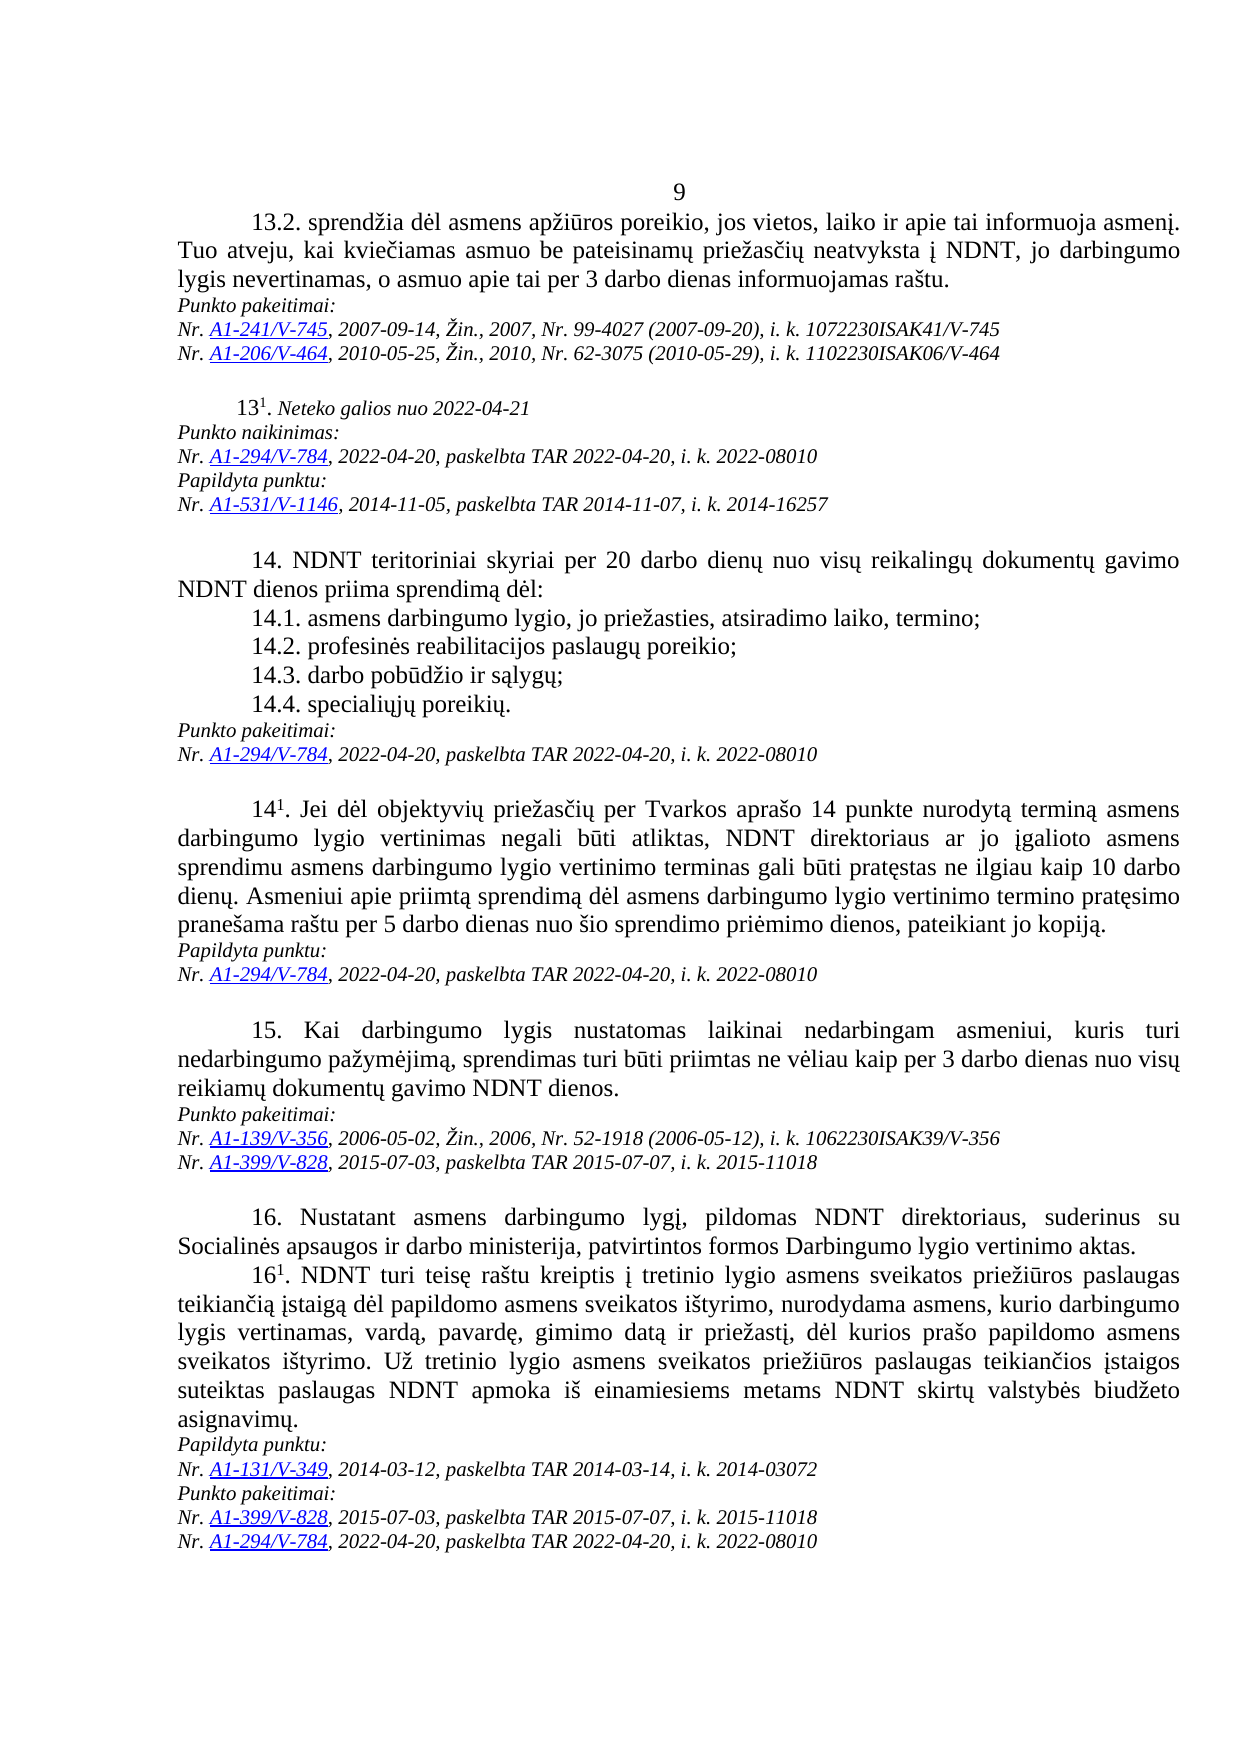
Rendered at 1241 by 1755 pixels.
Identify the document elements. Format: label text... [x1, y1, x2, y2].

text Punkto pakeitimai: [177, 1101, 1181, 1126]
text 13.2. sprendžia dėl asmens apžiūros poreikio, jos vietos, laiko ir apie tai informuoja asmenį. Tuo atveju, kai kviečiamas asmuo be pateisinamų priežasčių neatvyksta į NDNT, jo darbingumo lygis nevertinamas, o asmuo apie tai per 3 darbo dienas informuojamas raštu. [177, 207, 1181, 293]
text 14.2. profesinės reabilitacijos paslaugų poreikio; [177, 631, 1181, 660]
text Nr. A1-531/V-1146, 2014-11-05, paskelbta TAR 2014-11-07, i. k. 2014-16257 [177, 492, 1181, 516]
text 14.3. darbo pobūdžio ir sąlygų; [177, 660, 1181, 689]
text Nr. A1-139/V-356, 2006-05-02, Žin., 2006, Nr. 52-1918 (2006-05-12), i. k. 1062230ISAK39/V-356 [177, 1126, 1181, 1149]
text 16. Nustatant asmens darbingumo lygį, pildomas NDNT direktoriaus, suderinus su Socialinės apsaugos ir darbo ministerija, patvirtintos formos Darbingumo lygio vertinimo aktas. [177, 1202, 1181, 1260]
text Nr. A1-294/V-784, 2022-04-20, paskelbta TAR 2022-04-20, i. k. 2022-08010 [177, 444, 1181, 468]
text Nr. A1-294/V-784, 2022-04-20, paskelbta TAR 2022-04-20, i. k. 2022-08010 [177, 742, 1181, 766]
text Punkto pakeitimai: [177, 293, 1181, 317]
text 14. NDNT teritoriniai skyriai per 20 darbo dienų nuo visų reikalingų dokumentų gavimo NDNT dienos priima sprendimą dėl: [177, 545, 1181, 603]
text Papildyta punktu: [177, 1432, 1181, 1456]
text 141. Jei dėl objektyvių priežasčių per Tvarkos aprašo 14 punkte nurodytą terminą asmens darbingumo lygio vertinimas negali būti atliktas, NDNT direktoriaus ar jo įgalioto asmens sprendimu asmens darbingumo lygio vertinimo terminas gali būti pratęstas ne ilgiau kaip 10 darbo dienų. Asmeniui apie priimtą sprendimą dėl asmens darbingumo lygio vertinimo termino pratęsimo pranešama raštu per 5 darbo dienas nuo šio sprendimo priėmimo dienos, pateikiant jo kopiją. [177, 794, 1181, 938]
text Nr. A1-206/V-464, 2010-05-25, Žin., 2010, Nr. 62-3075 (2010-05-29), i. k. 1102230ISAK06/V-464 [177, 341, 1181, 365]
text Nr. A1-294/V-784, 2022-04-20, paskelbta TAR 2022-04-20, i. k. 2022-08010 [177, 962, 1181, 986]
text Nr. A1-399/V-828, 2015-07-03, paskelbta TAR 2015-07-07, i. k. 2015-11018 [177, 1504, 1181, 1529]
text Punkto pakeitimai: [177, 1481, 1181, 1504]
text 161. NDNT turi teisę raštu kreiptis į tretinio lygio asmens sveikatos priežiūros paslaugas teikiančią įstaigą dėl papildomo asmens sveikatos ištyrimo, nurodydama asmens, kurio darbingumo lygis vertinamas, vardą, pavardę, gimimo datą ir priežastį, dėl kurios prašo papildomo asmens sveikatos ištyrimo. Už tretinio lygio asmens sveikatos priežiūros paslaugas teikiančios įstaigos suteiktas paslaugas NDNT apmoka iš einamiesiems metams NDNT skirtų valstybės biudžeto asignavimų. [177, 1260, 1181, 1432]
text Punkto naikinimas: [177, 420, 1181, 444]
text Papildyta punktu: [177, 468, 1181, 492]
text 14.4. specialiųjų poreikių. [177, 689, 1181, 718]
text Nr. A1-241/V-745, 2007-09-14, Žin., 2007, Nr. 99-4027 (2007-09-20), i. k. 1072230ISAK41/V-745 [177, 317, 1181, 341]
text Punkto pakeitimai: [177, 718, 1181, 742]
text Nr. A1-131/V-349, 2014-03-12, paskelbta TAR 2014-03-14, i. k. 2014-03072 [177, 1456, 1181, 1481]
text 14.1. asmens darbingumo lygio, jo priežasties, atsiradimo laiko, termino; [177, 603, 1181, 631]
text 15. Kai darbingumo lygis nustatomas laikinai nedarbingam asmeniui, kuris turi nedarbingumo pažymėjimą, sprendimas turi būti priimtas ne vėliau kaip per 3 darbo dienas nuo visų reikiamų dokumentų gavimo NDNT dienos. [177, 1015, 1181, 1101]
text Papildyta punktu: [177, 938, 1181, 962]
text Nr. A1-399/V-828, 2015-07-03, paskelbta TAR 2015-07-07, i. k. 2015-11018 [177, 1149, 1181, 1174]
text Nr. A1-294/V-784, 2022-04-20, paskelbta TAR 2022-04-20, i. k. 2022-08010 [177, 1529, 1181, 1553]
text 131. Neteko galios nuo 2022-04-21 [177, 394, 1181, 420]
